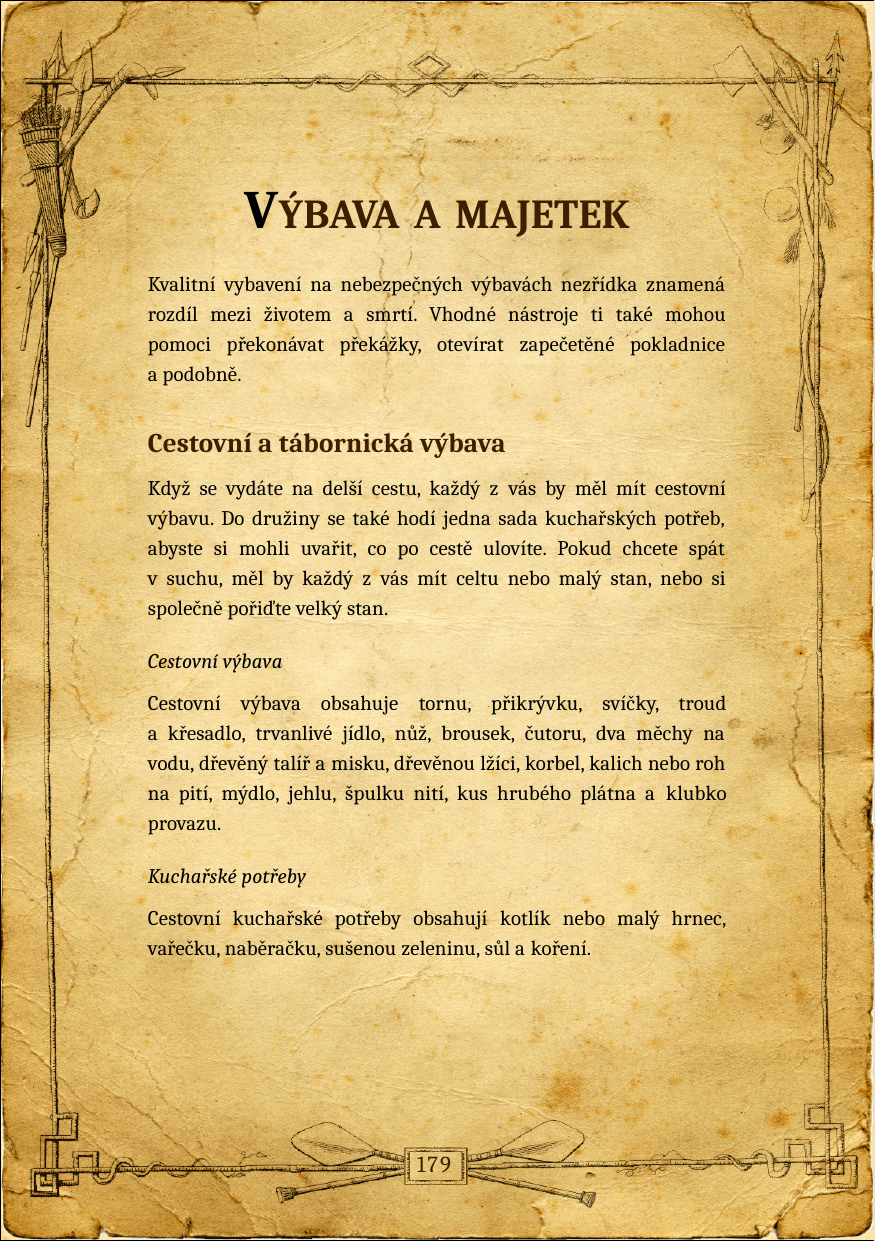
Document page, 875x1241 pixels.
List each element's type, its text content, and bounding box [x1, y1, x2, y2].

picture [1, 1, 874, 1240]
text Když se vydáte na delší cestu, každý z⁠ vás by měl mít cestovní výbavu. Do družiny se také hodí jedna sada kuchařských potřeb, abyste si mohli uvařit, co po cestě ulovíte. Pokud chcete spát v⁠ suchu, měl by každý z⁠ vás mít celtu nebo malý stan, nebo si společně pořiďte velký stan. [148, 477, 726, 621]
text Kuchařské potřeby [148, 865, 726, 889]
text Cestovní výbava [148, 650, 726, 674]
subtitle Výbava a⁠ majetek [148, 172, 726, 244]
subtitle Cestovní a⁠ tábornická výbava [148, 428, 726, 459]
text Cestovní kuchařské potřeby obsahují kotlík nebo malý hrnec, vařečku, naběračku, sušenou zeleninu, sůl a⁠ koření. [148, 907, 726, 960]
text Kvalitní vybavení na nebezpečných výbavách nezřídka znamená rozdíl mezi životem a⁠ smrtí. Vhodné nástroje ti také mohou pomoci překonávat překážky, otevírat zapečetěné pokladnice a⁠ podobně. [148, 273, 726, 387]
text Cestovní výbava obsahuje tornu, přikrývku, svíčky, troud a⁠ křesadlo, trvanlivé jídlo, nůž, brousek, čutoru, dva měchy na vodu, dřevěný talíř a⁠ misku, dřevěnou lžíci, korbel, kalich nebo roh na pití, mýdlo, jehlu, špulku nití, kus hrubého plátna a⁠ klubko provazu. [148, 692, 726, 835]
